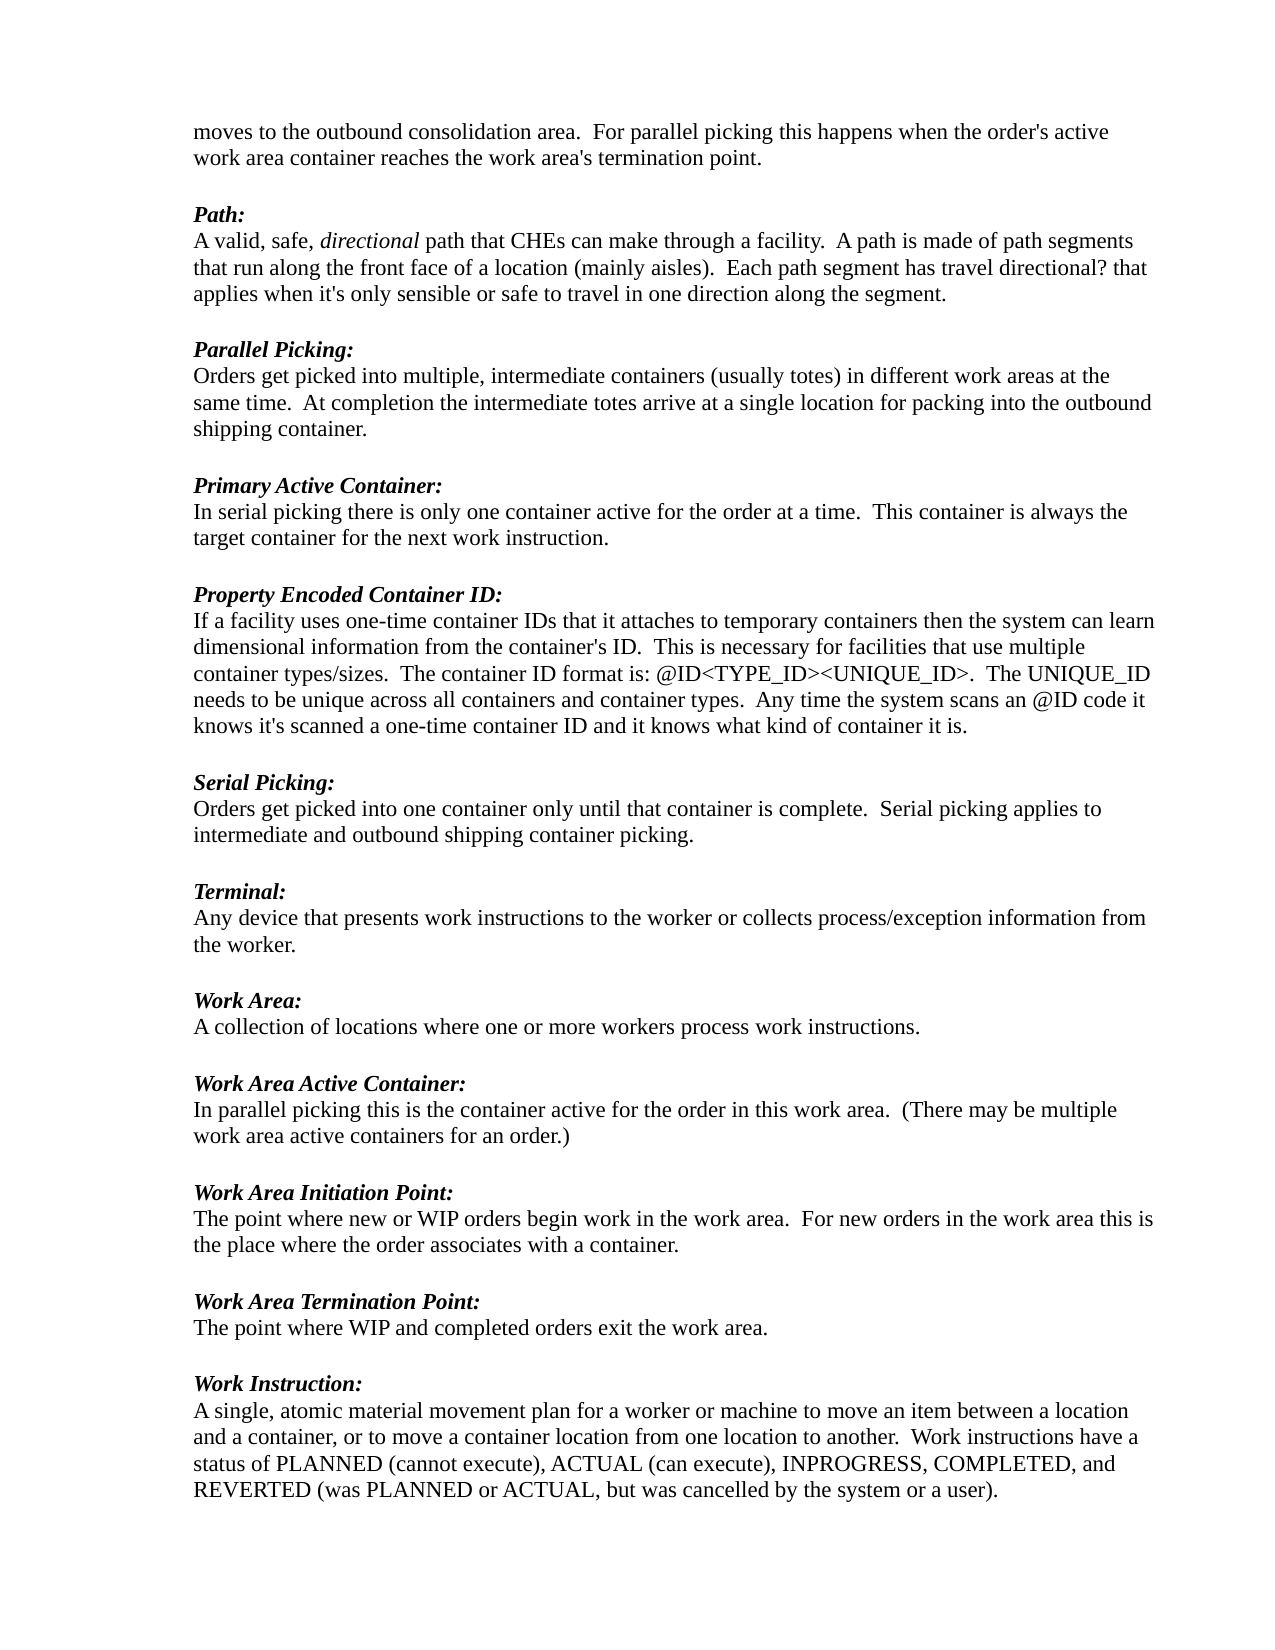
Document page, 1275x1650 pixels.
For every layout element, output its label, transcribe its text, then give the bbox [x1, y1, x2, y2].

subtitle Work Area Active Container: [193, 1070, 1157, 1096]
text Orders get picked into multiple, intermediate containers (usually totes) in different work areas at the same time. At completion the intermediate totes arrive at a single location for packing into the outbound shipping container. [193, 363, 1157, 442]
subtitle Primary Active Container: [193, 472, 1157, 498]
text Orders get picked into one container only until that container is complete. Serial picking applies to intermediate and outbound shipping container picking. [193, 795, 1157, 848]
subtitle Work Instruction: [193, 1371, 1157, 1397]
text In parallel picking this is the container active for the order in this work area. (There may be multiple work area active containers for an order.) [193, 1096, 1157, 1149]
text If a facility uses one-time container IDs that it attaches to temporary containers then the system can learn dimensional information from the container's ID. This is necessary for facilities that use multiple container types/sizes. The container ID format is: @ID<TYPE_ID><UNIQUE_ID>. The UNIQUE_ID needs to be unique across all containers and container types. Any time the system scans an @ID code it knows it's scanned a one-time container ID and it knows what kind of container it is. [193, 607, 1157, 739]
subtitle Parallel Picking: [193, 336, 1157, 363]
subtitle Terminal: [193, 878, 1157, 904]
subtitle Property Encoded Container ID: [193, 581, 1157, 607]
text A collection of locations where one or more workers process work instructions. [193, 1013, 1157, 1040]
subtitle Work Area: [193, 987, 1157, 1013]
subtitle Serial Picking: [193, 769, 1157, 795]
subtitle Work Area Termination Point: [193, 1288, 1157, 1314]
text A single, atomic material movement plan for a worker or machine to move an item between a location and a container, or to move a container location from one location to another. Work instructions have a status of PLANNED (cannot execute), ACTUAL (can execute), INPROGRESS, COMPLETED, and REVERTED (was PLANNED or ACTUAL, but was cancelled by the system or a user). [193, 1397, 1157, 1502]
text moves to the outbound consolidation area. For parallel picking this happens when the order's active work area container reaches the work area's termination point. [193, 118, 1157, 171]
text The point where WIP and completed orders exit the work area. [193, 1314, 1157, 1341]
text Any device that presents work instructions to the worker or collects process/exception information from the worker. [193, 904, 1157, 957]
text The point where new or WIP orders begin work in the work area. For new orders in the work area this is the place where the order associates with a container. [193, 1205, 1157, 1258]
text In serial picking there is only one container active for the order at a time. This container is always the target container for the next work instruction. [193, 498, 1157, 551]
subtitle Work Area Initiation Point: [193, 1179, 1157, 1205]
text A valid, safe, directional path that CHEs can make through a facility. A path is made of path segments that run along the front face of a location (mainly aisles). Each path segment has travel directional? that applies when it's only sensible or safe to travel in one direction along the segment. [193, 227, 1157, 306]
subtitle Path: [193, 201, 1157, 227]
